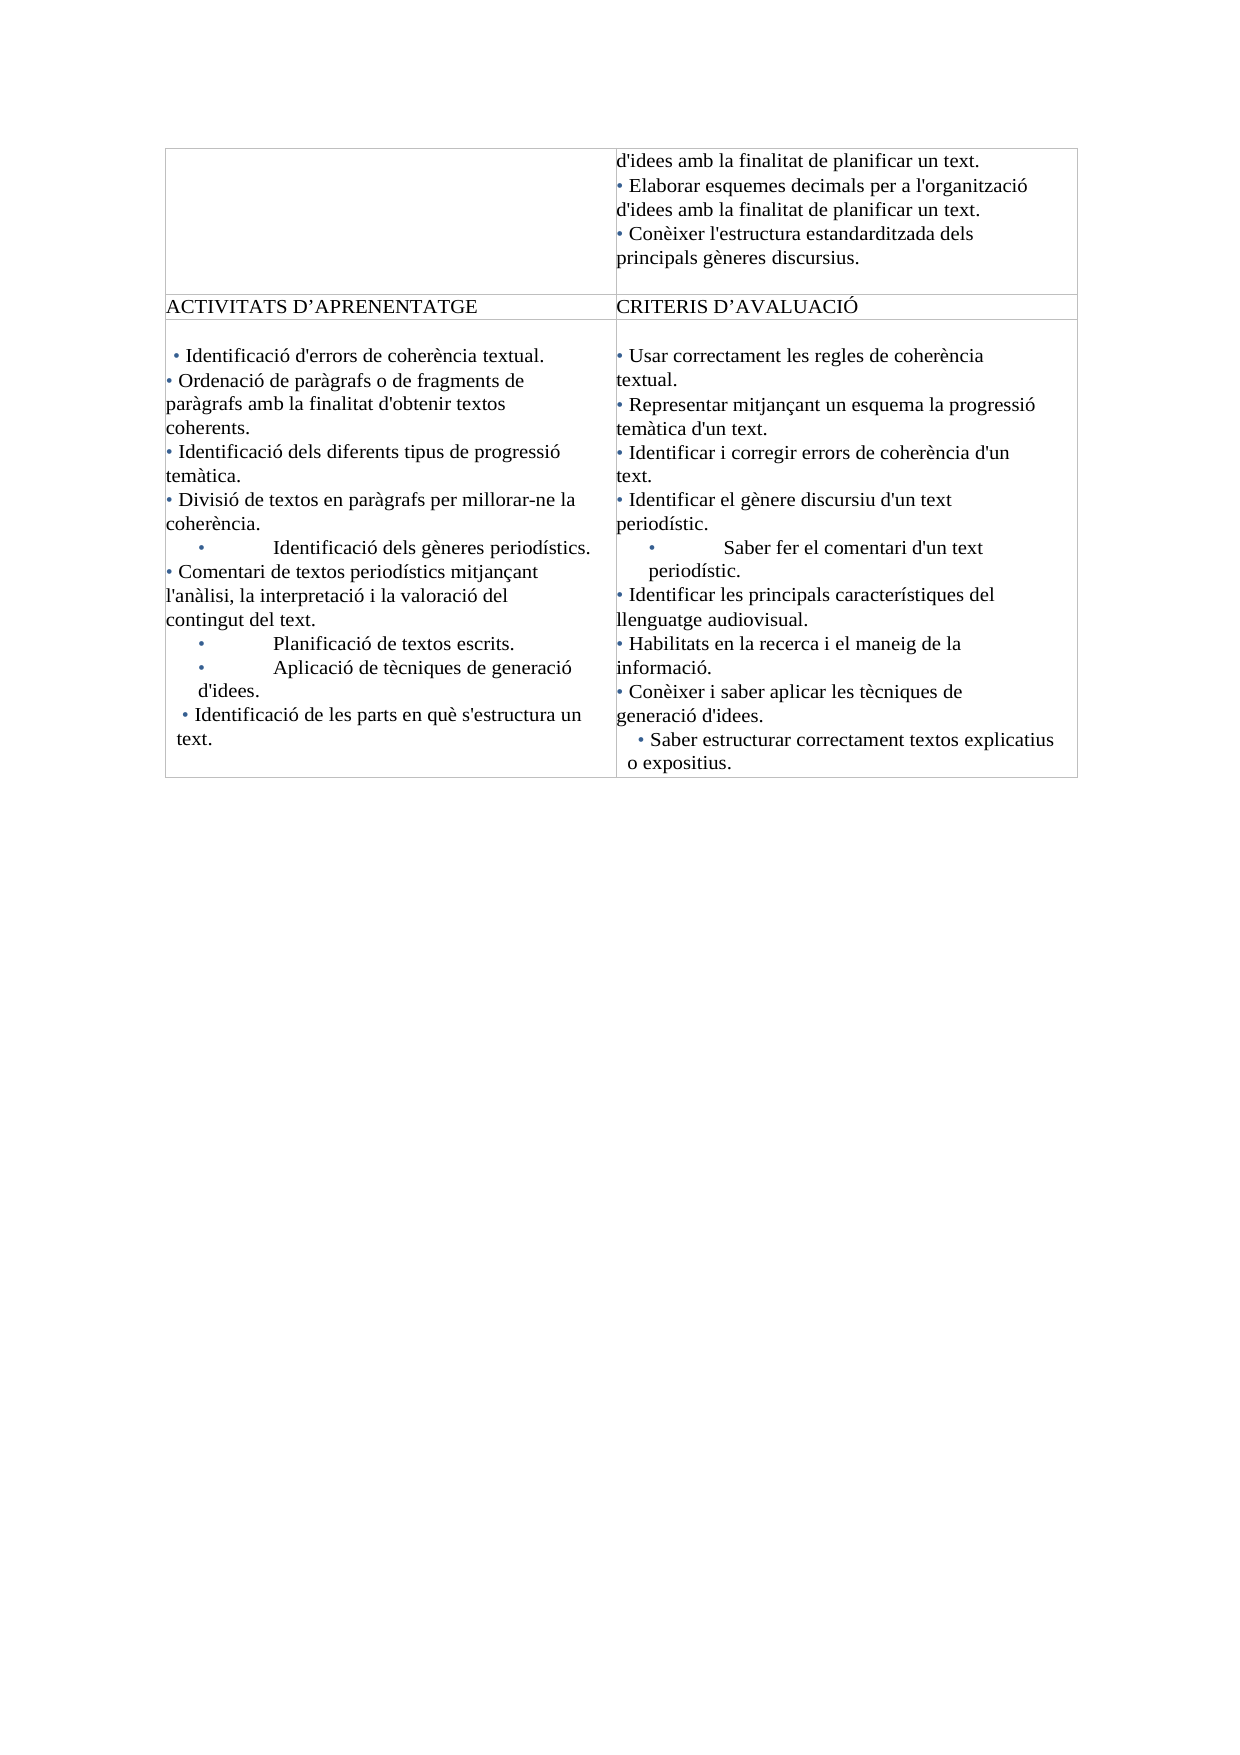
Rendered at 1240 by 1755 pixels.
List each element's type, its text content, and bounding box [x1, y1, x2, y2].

table_header d'idees amb la finalitat de planificar un text. Elaborar esquemes decimals per a l'organització d'idees amb la finalitat de planificar un text. Conèixer l'estructura estandarditzada dels principals gèneres discursius. [617, 149, 1077, 293]
table_cell Identificació d'errors de coherència textual. Ordenació de paràgrafs o de fragments de paràgrafs amb la finalitat d'obtenir textos coherents. Identificació dels diferents tipus de progressió temàtica. Divisió de textos en paràgrafs per millorar-ne la coherència. Identificació dels gèneres periodístics. Comentari de textos periodístics mitjançant l'anàlisi, la interpretació i la valoració del contingut del text. Planificació de textos escrits. Aplicació de tècniques de generació d'idees. Identificació de les parts en què s'estructura un text. [166, 320, 616, 777]
table_cell CRITERIS D’AVALUACIÓ [617, 295, 1077, 318]
table_header [166, 149, 616, 293]
table_cell ACTIVITATS D’APRENENTATGE [166, 295, 616, 318]
table_cell Usar correctament les regles de coherència textual. Representar mitjançant un esquema la progressió temàtica d'un text. Identificar i corregir errors de coherència d'un text. Identificar el gènere discursiu d'un text periodístic. Saber fer el comentari d'un text periodístic. Identificar les principals característiques del llenguatge audiovisual. Habilitats en la recerca i el maneig de la informació. Conèixer i saber aplicar les tècniques de generació d'idees. Saber estructurar correctament textos explicatius o expositius. [617, 320, 1077, 777]
